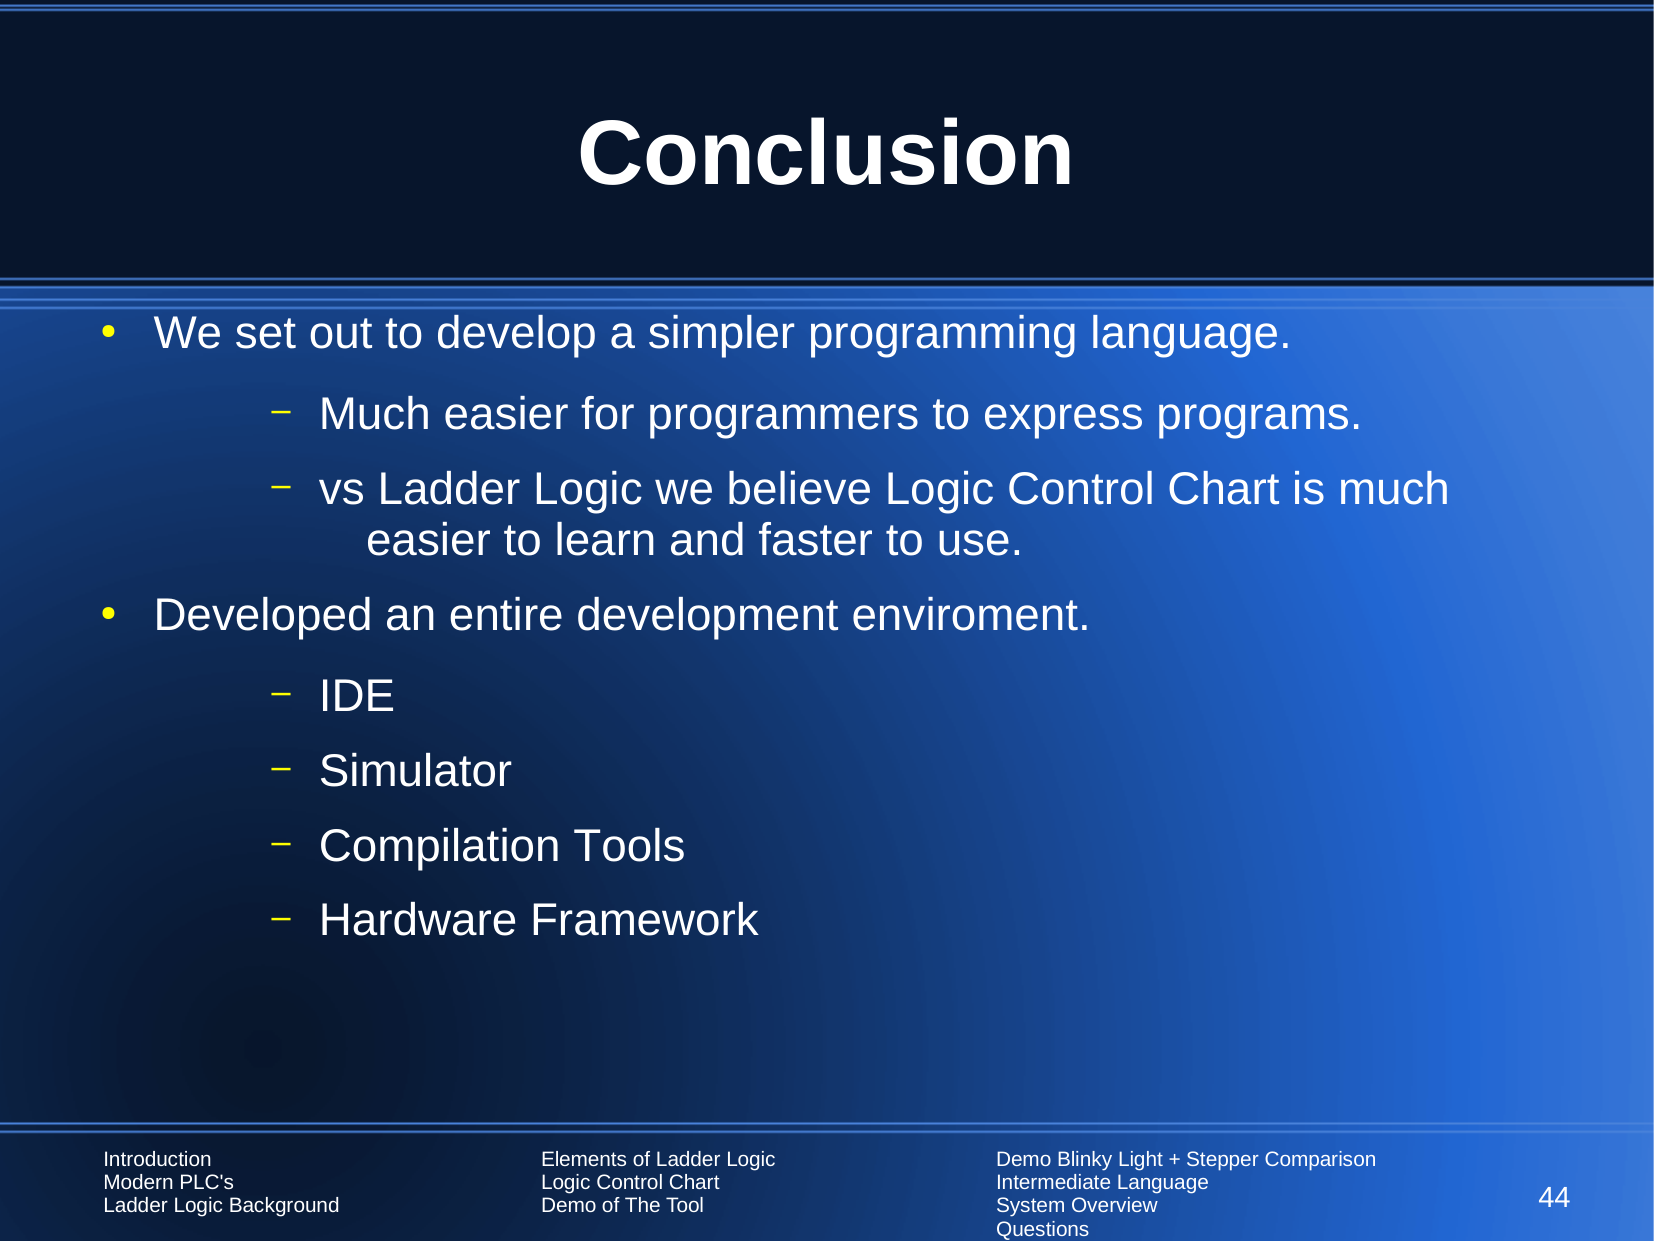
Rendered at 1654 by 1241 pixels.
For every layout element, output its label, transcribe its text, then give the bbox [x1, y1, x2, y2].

title Conclusion [82, 49, 1571, 257]
list We set out to develop a simpler programming language. Much easier for programmers to express programs. vs Ladder Logic we believe Logic Control Chart is much easier to learn and faster to use. Developed an entire development enviroment. IDE Simulator Compilation Tools Hardware Framework [82, 307, 1571, 1111]
picture [0, 0, 1654, 1241]
